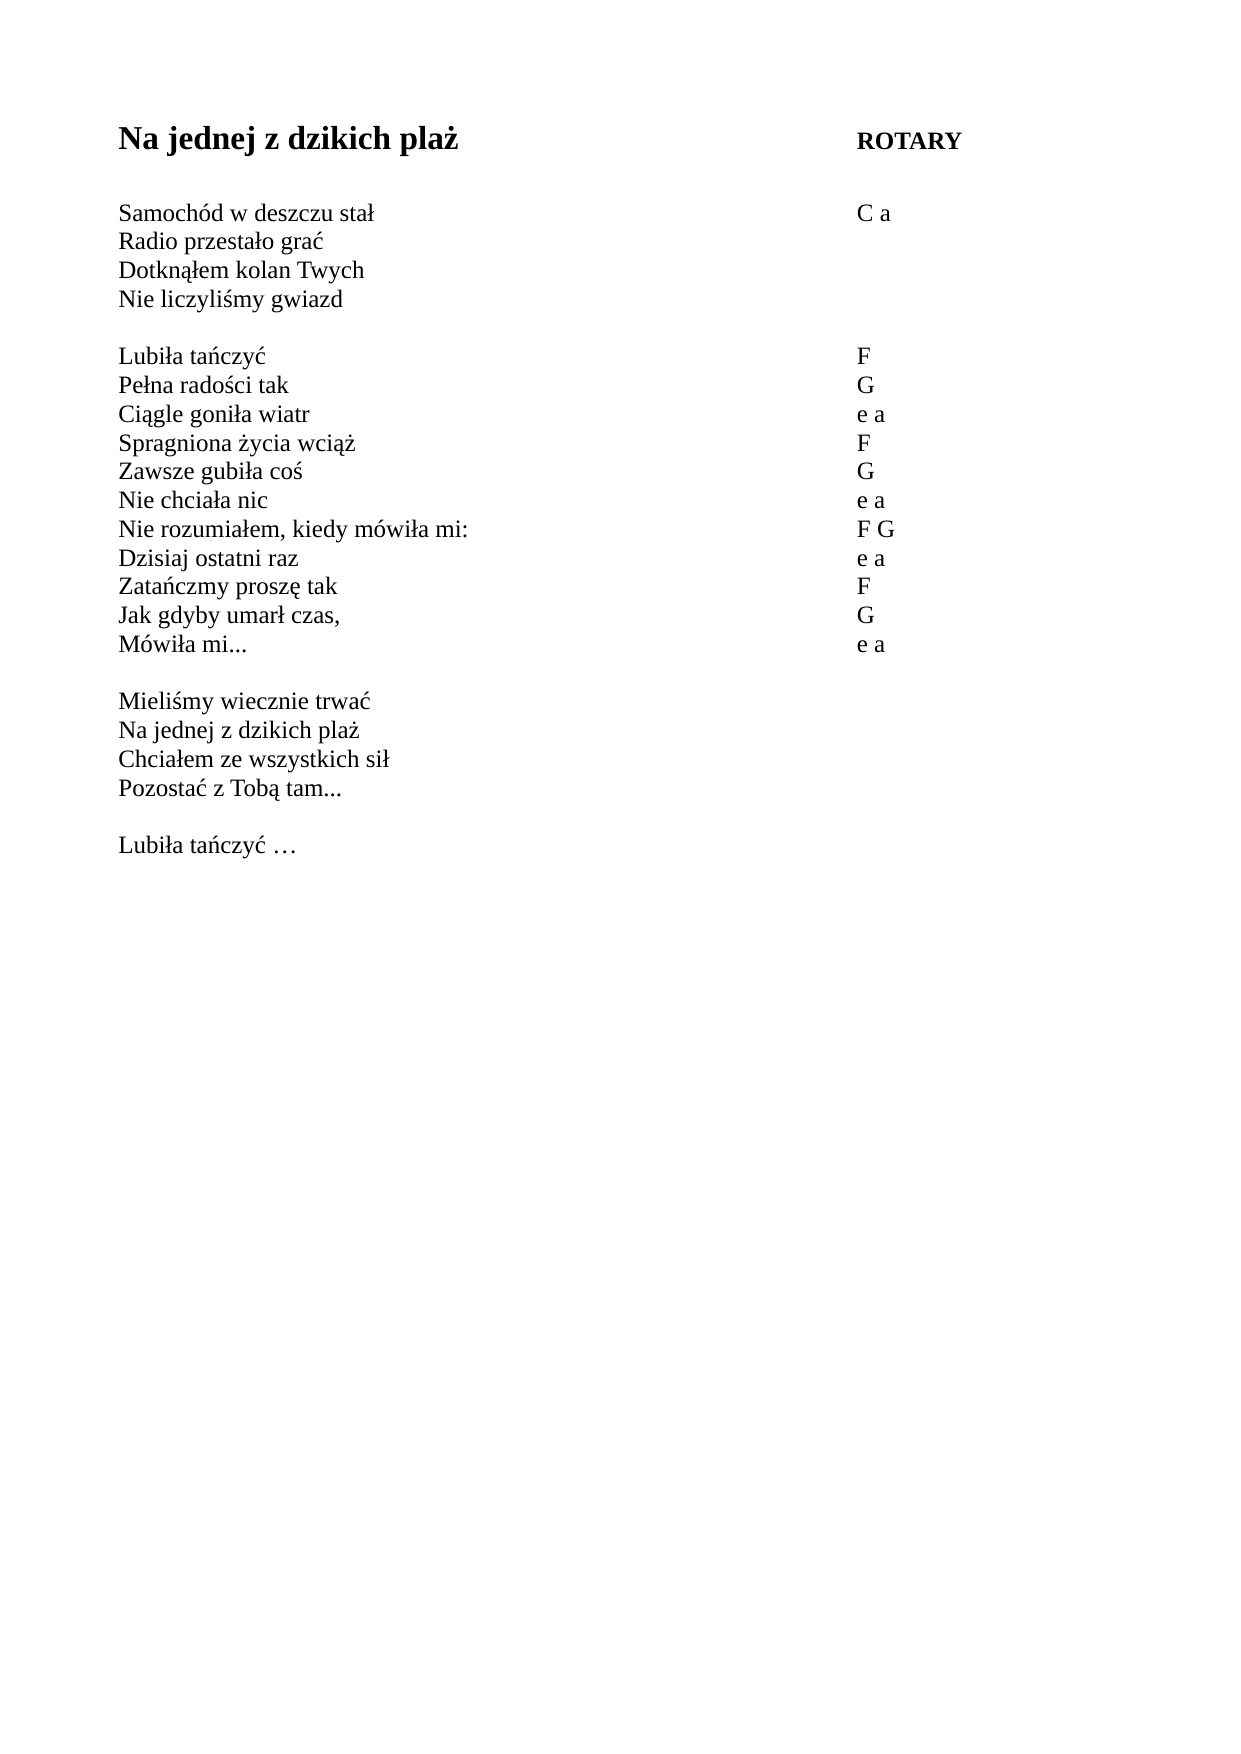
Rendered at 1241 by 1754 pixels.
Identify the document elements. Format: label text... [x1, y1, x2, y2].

text Lubiła tańczyć F [118, 341, 1122, 370]
text Pozostać z Tobą tam... [118, 773, 1122, 801]
text Pełna radości tak G [118, 370, 1122, 399]
text Na jednej z dzikich plaż [118, 715, 1122, 744]
text Nie chciała nic e a [118, 485, 1122, 514]
text Samochód w deszczu stał C a [118, 198, 1122, 226]
text Nie rozumiałem, kiedy mówiła mi: F G [118, 514, 1122, 543]
text Lubiła tańczyć … [118, 830, 1122, 859]
text Dzisiaj ostatni raz e a [118, 543, 1122, 571]
text Zatańczmy proszę tak F [118, 571, 1122, 600]
text Chciałem ze wszystkich sił [118, 744, 1122, 773]
text Mówiła mi... e a [118, 629, 1122, 658]
text Ciągle goniła wiatr e a [118, 399, 1122, 428]
text Mieliśmy wiecznie trwać [118, 686, 1122, 715]
subtitle Na jednej z dzikich plaż ROTARY [118, 118, 1122, 156]
text Spragniona życia wciąż F [118, 428, 1122, 456]
text Radio przestało grać [118, 226, 1122, 255]
text Nie liczyliśmy gwiazd [118, 284, 1122, 313]
text Dotknąłem kolan Twych [118, 255, 1122, 284]
text Zawsze gubiła coś G [118, 456, 1122, 485]
text Jak gdyby umarł czas, G [118, 600, 1122, 629]
